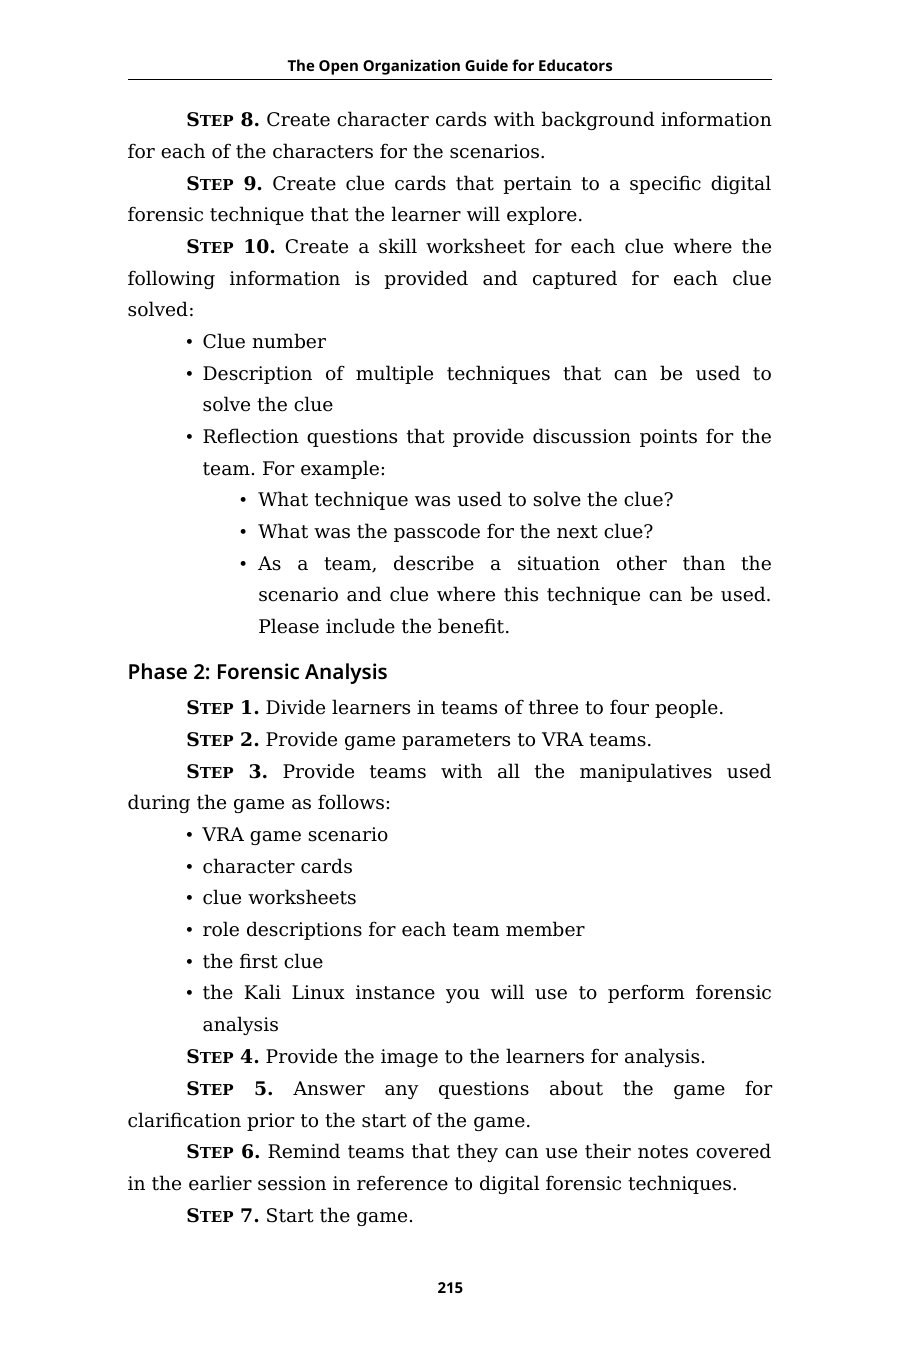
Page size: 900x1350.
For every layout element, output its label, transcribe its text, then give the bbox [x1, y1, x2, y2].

list What was the passcode for the next clue? [240, 521, 772, 543]
list Reflection questions that provide discussion points for the team. For example: [186, 426, 772, 479]
list What technique was used to solve the clue? [240, 489, 772, 511]
text Step 8. Create character cards with background information for each of the characters for the scenarios. [127, 109, 772, 162]
list the first clue [186, 951, 772, 973]
list the Kali Linux instance you will use to perform forensic analysis [186, 982, 772, 1036]
text Step 7. Start the game. [127, 1205, 772, 1227]
list character cards [186, 856, 772, 878]
text Step 6. Remind teams that they can use their notes covered in the earlier session in reference to digital forensic techniques. [127, 1141, 772, 1195]
list VRA game scenario [186, 824, 772, 846]
list role descriptions for each team member [186, 919, 772, 941]
list Clue number [186, 331, 772, 353]
list As a team, describe a situation other than the scenario and clue where this technique can be used. Please include the benefit. [240, 553, 772, 638]
list Description of multiple techniques that can be used to solve the clue [186, 363, 772, 416]
text Step 9. Create clue cards that pertain to a specific digital forensic technique that the learner will explore. [127, 172, 772, 226]
list clue worksheets [186, 887, 772, 909]
text Step 3. Provide teams with all the manipulatives used during the game as follows: [127, 761, 772, 814]
text Step 2. Provide game parameters to VRA teams. [127, 728, 772, 751]
text Step 4. Provide the image to the learners for analysis. [127, 1046, 772, 1068]
subtitle Phase 2: Forensic Analysis [127, 660, 772, 684]
text Step 10. Create a skill worksheet for each clue where the following information is provided and captured for each clue solved: [127, 236, 772, 321]
text Step 5. Answer any questions about the game for clarification prior to the start of the game. [127, 1078, 772, 1131]
text Step 1. Divide learners in teams of three to four people. [127, 697, 772, 719]
